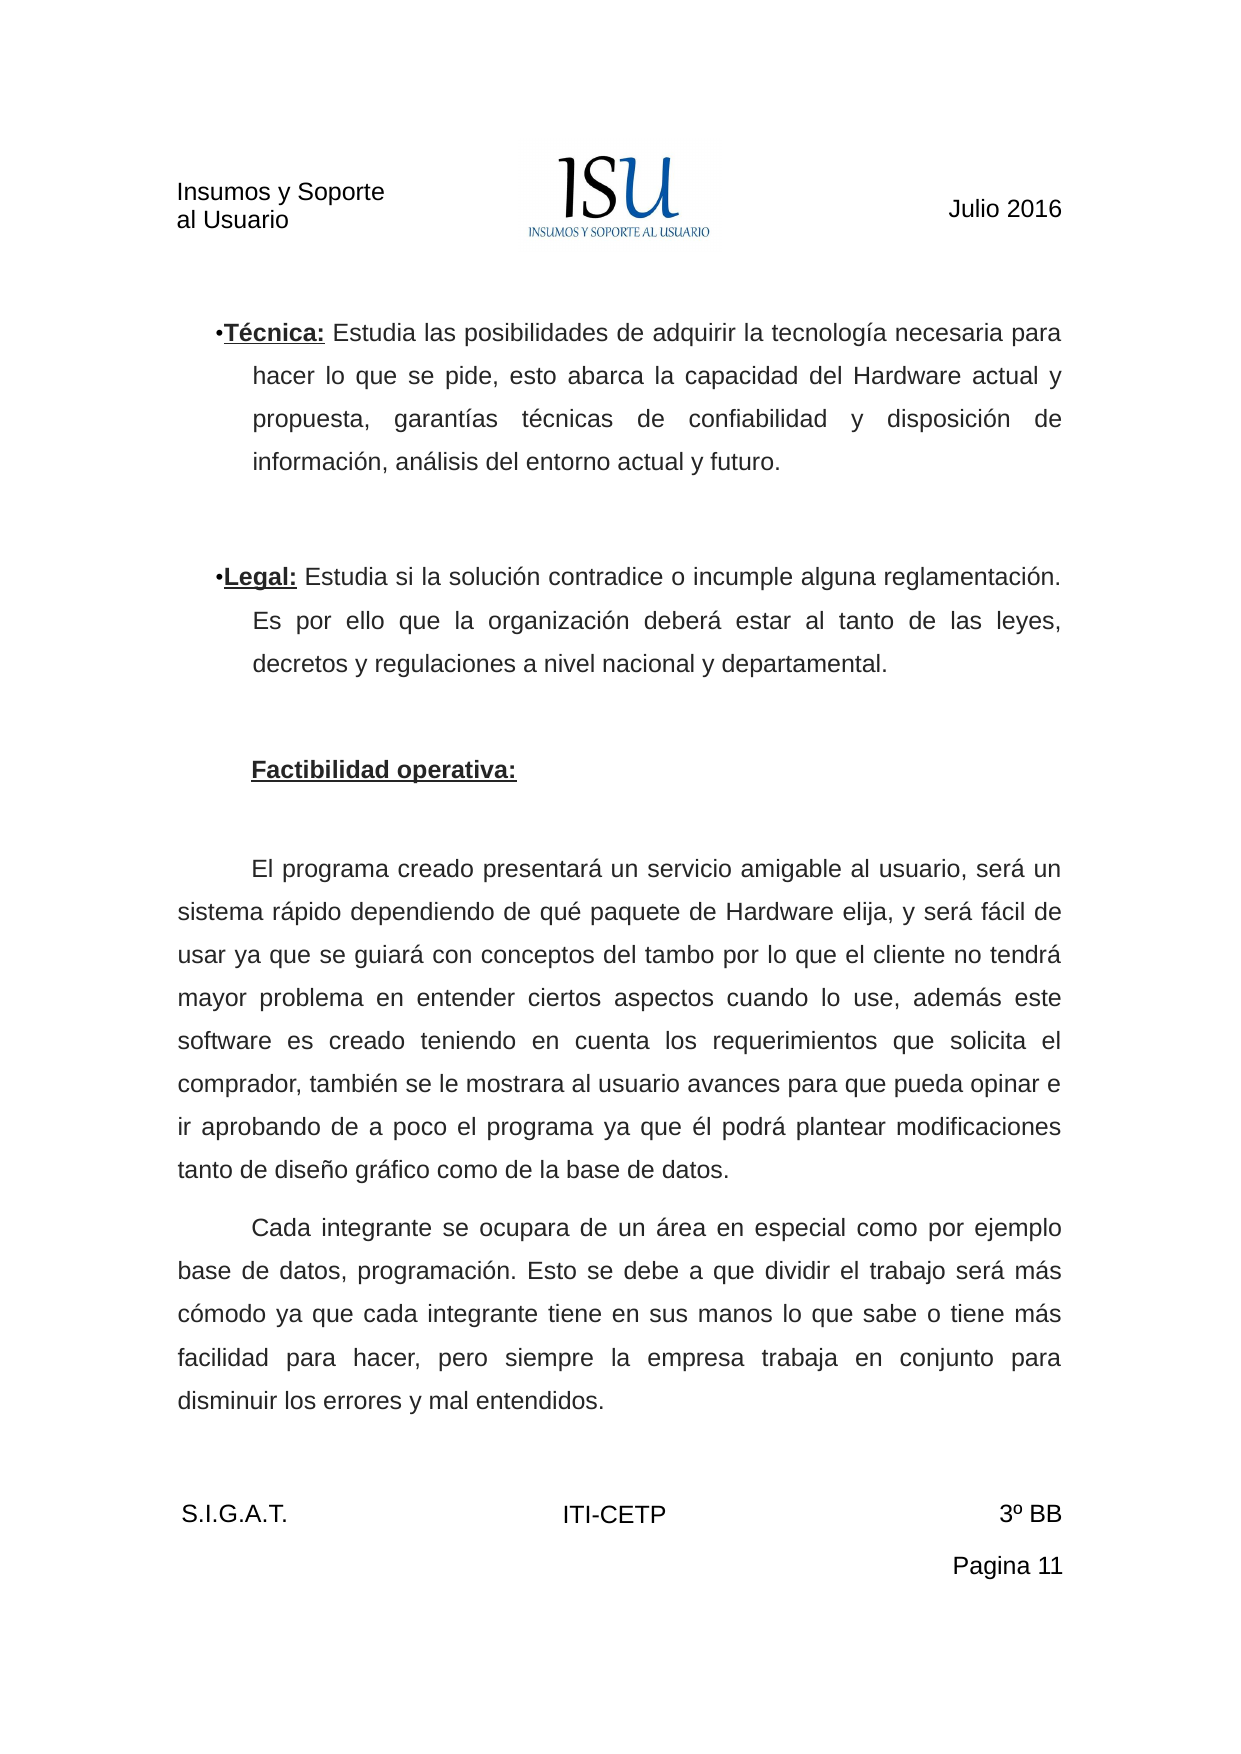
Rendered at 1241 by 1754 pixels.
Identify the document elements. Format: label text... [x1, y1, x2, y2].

text •Técnica: Estudia las posibilidades de adquirir la tecnología necesaria para hacer lo que se pide, esto abarca la capacidad del Hardware actual y propuesta, garantías técnicas de confiabilidad y disposición de información, análisis del entorno actual y futuro. [215, 317, 1063, 476]
picture [517, 138, 723, 252]
text •Legal: Estudia si la solución contradice o incumple alguna reglamentación. Es por ello que la organización deberá estar al tanto de las leyes, decretos y regulaciones a nivel nacional y departamental. [215, 562, 1063, 677]
text Cada integrante se ocupara de un área en especial como por ejemplo base de datos, programación. Esto se debe a que dividir el trabajo será más cómodo ya que cada integrante tiene en sus manos lo que sabe o tiene más facilidad para hacer, pero siempre la empresa trabaja en conjunto para disminuir los errores y mal entendidos. [177, 1213, 1063, 1414]
text El programa creado presentará un servicio amigable al usuario, será un sistema rápido dependiendo de qué paquete de Hardware elija, y será fácil de usar ya que se guiará con conceptos del tambo por lo que el cliente no tendrá mayor problema en entender ciertos aspectos cuando lo use, además este software es creado teniendo en cuenta los requerimientos que solicita el comprador, también se le mostrara al usuario avances para que pueda opinar e ir aprobando de a poco el programa ya que él podrá plantear modificaciones tanto de diseño gráfico como de la base de datos. [177, 854, 1063, 1184]
text Factibilidad operativa: [177, 756, 1063, 784]
